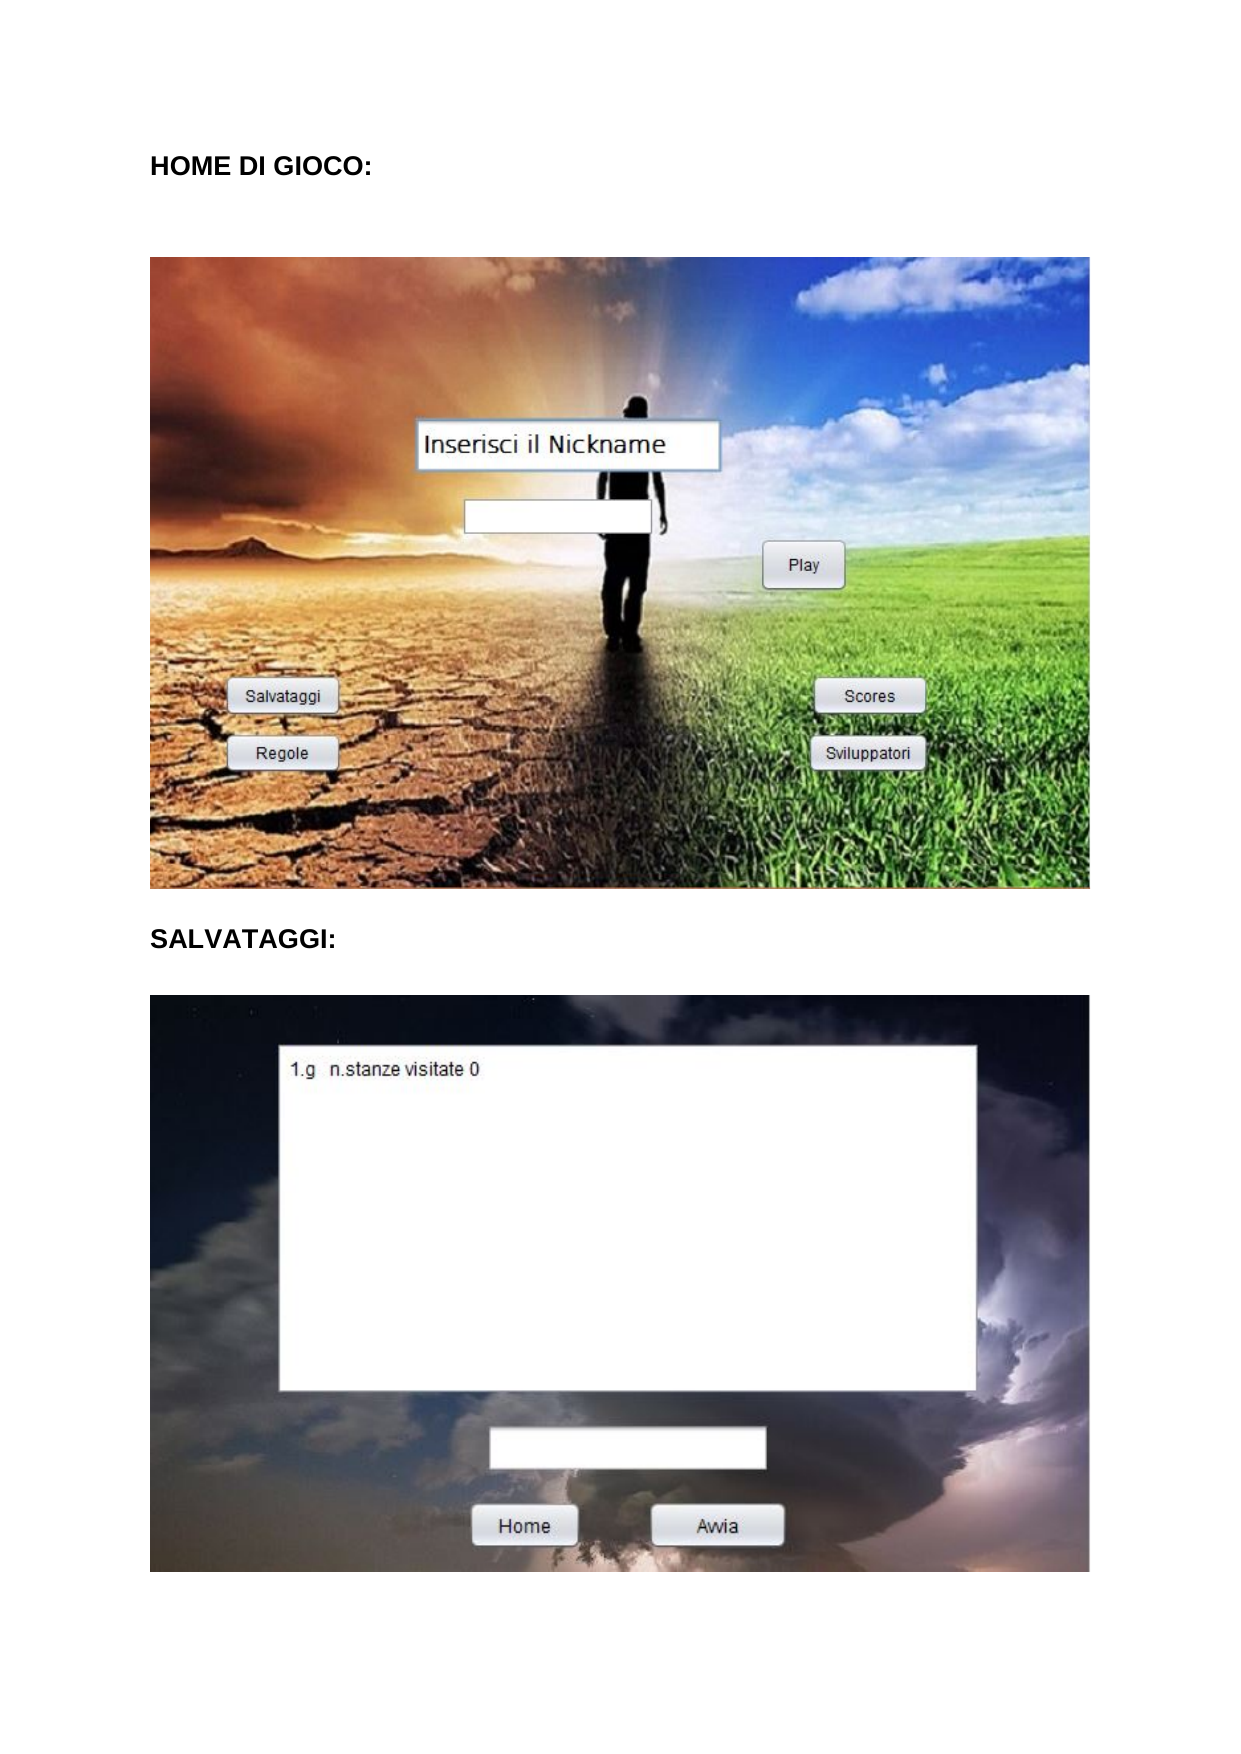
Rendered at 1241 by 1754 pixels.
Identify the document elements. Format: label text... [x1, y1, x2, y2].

text SALVATAGGI: [150, 923, 1090, 954]
picture [150, 257, 1091, 889]
picture [150, 995, 1091, 1572]
text HOME DI GIOCO: [150, 150, 1090, 181]
